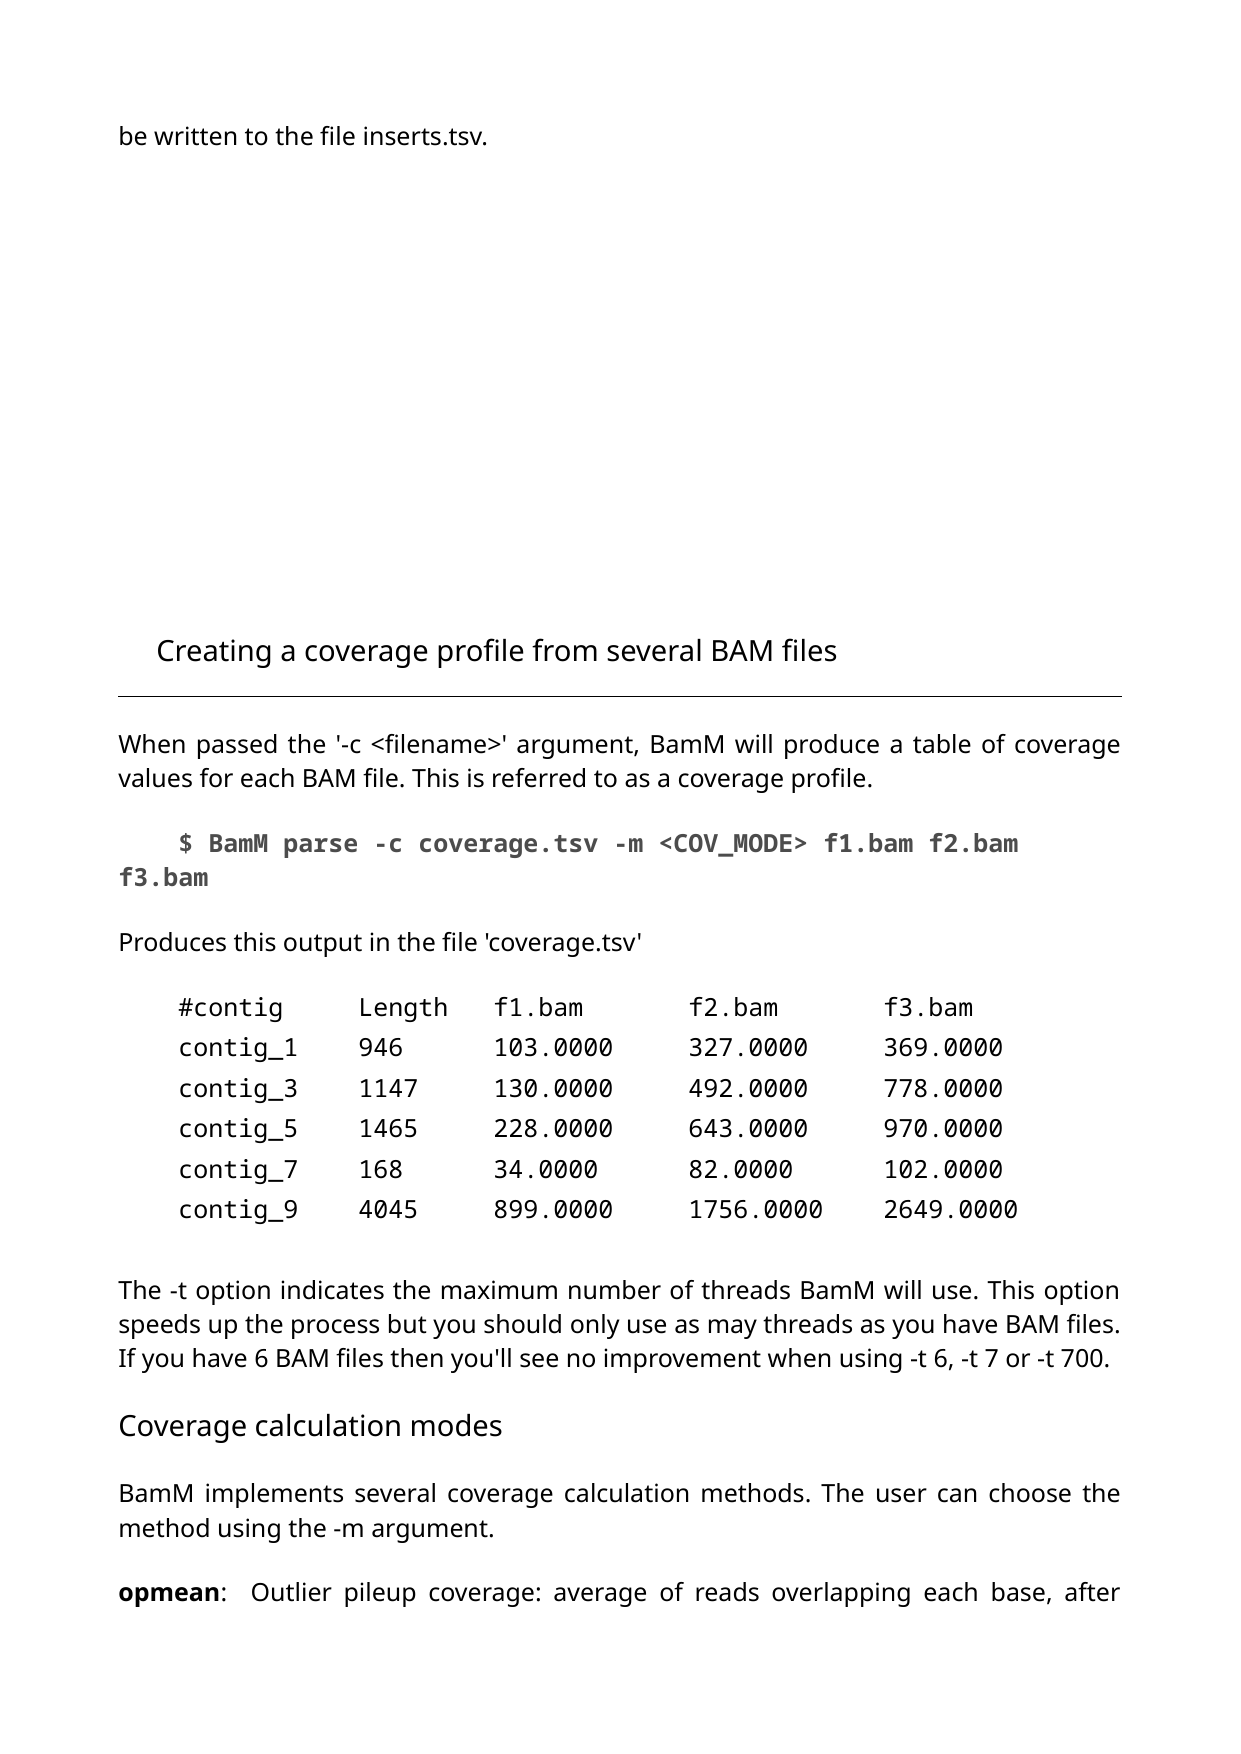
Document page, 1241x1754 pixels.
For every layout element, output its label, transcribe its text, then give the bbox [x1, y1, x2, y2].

text Produces this output in the file 'coverage.tsv' [118, 924, 1122, 958]
text Coverage calculation modes [118, 1406, 1122, 1445]
text $ BamM parse -c coverage.tsv -m <COV_MODE> f1.bam f2.bam f3.bam [118, 826, 1122, 894]
subtitle Creating a coverage profile from several BAM files [156, 630, 1122, 670]
text The -t option indicates the maximum number of threads BamM will use. This option speeds up the process but you should only use as may threads as you have BAM files. If you have 6 BAM files then you'll see no improvement when using -t 6, -t 7 or -t 700. [118, 1273, 1122, 1375]
text be written to the file inserts.tsv. [118, 118, 1122, 152]
text BamM implements several coverage calculation methods. The user can choose the method using the -m argument. [118, 1476, 1122, 1544]
text #contig Length f1.bam f2.bam f3.bam [118, 989, 1122, 1023]
text contig_7 168 34.0000 82.0000 102.0000 [118, 1151, 1122, 1185]
text contig_5 1465 228.0000 643.0000 970.0000 [118, 1111, 1122, 1145]
text When passed the '-c <filename>' argument, BamM will produce a table of coverage values for each BAM file. This is referred to as a coverage profile. [118, 727, 1122, 795]
text contig_3 1147 130.0000 492.0000 778.0000 [118, 1070, 1122, 1104]
text contig_9 4045 899.0000 1756.0000 2649.0000 [118, 1192, 1122, 1226]
text contig_1 946 103.0000 327.0000 369.0000 [118, 1030, 1122, 1064]
text opmean: Outlier pileup coverage: average of reads overlapping each base, after [118, 1575, 1122, 1609]
